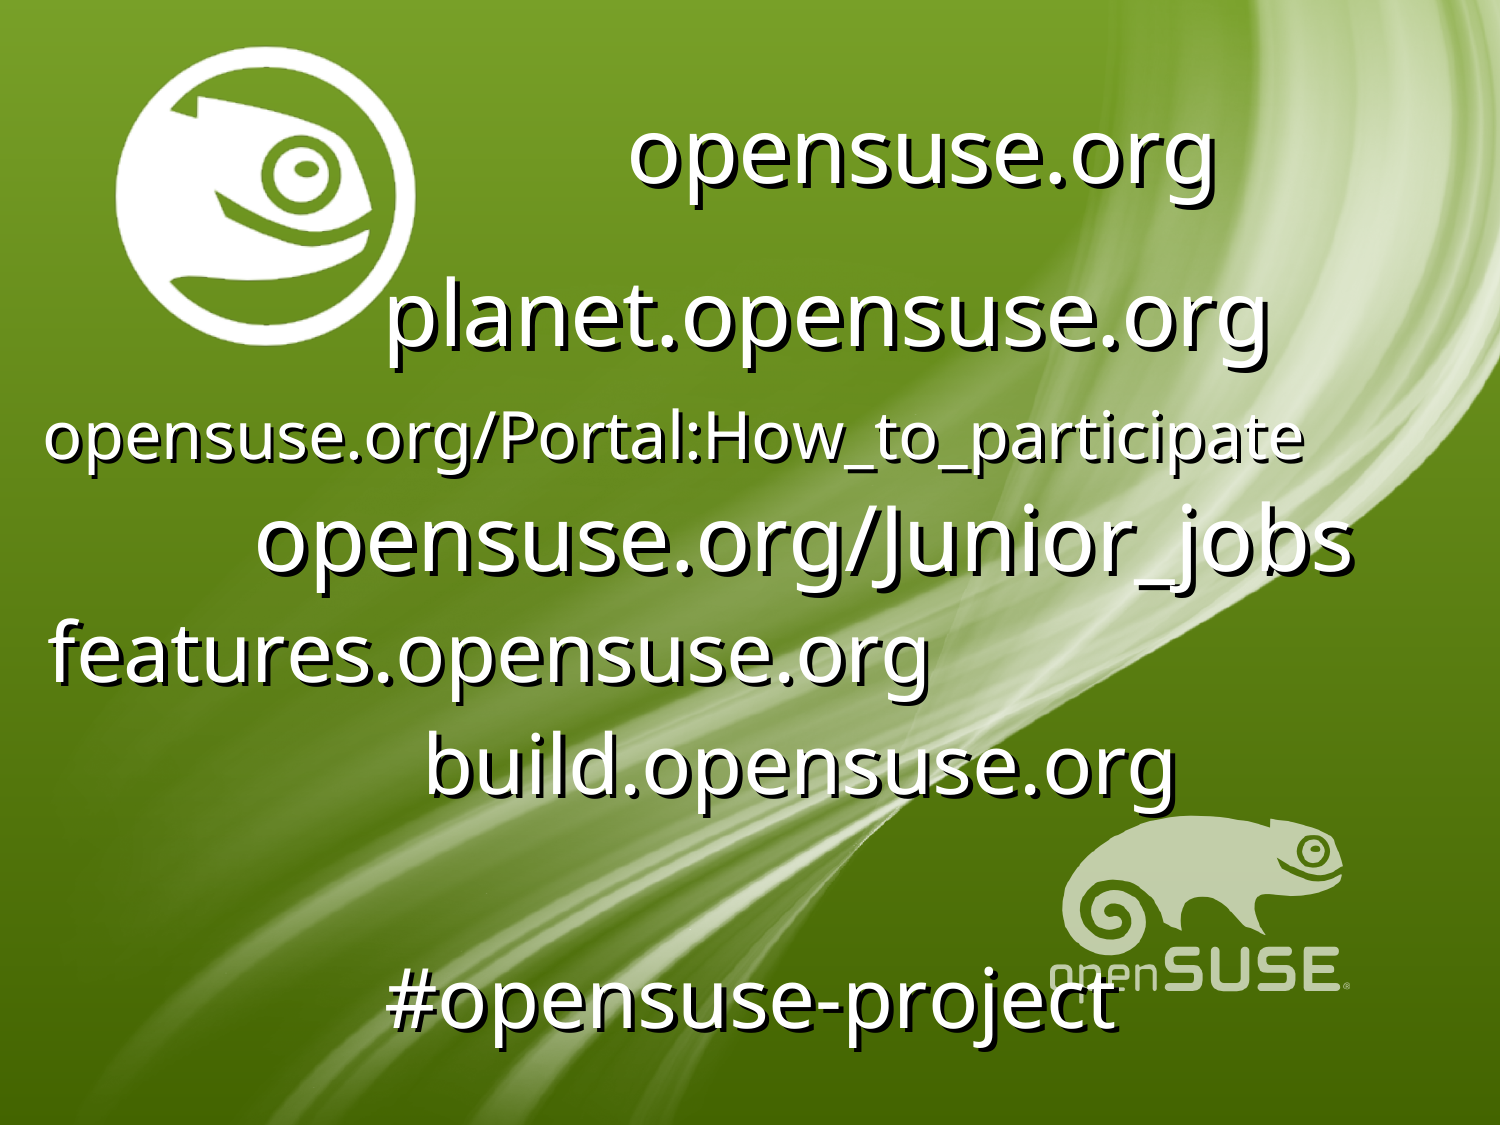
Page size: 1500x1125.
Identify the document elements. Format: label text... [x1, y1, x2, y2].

text_box opensuse.org/Portal:How_to_participate [42, 384, 1500, 499]
text_box features.opensuse.org [47, 587, 1023, 727]
text_box #opensuse-project [384, 933, 1168, 1073]
text_box build.opensuse.org [422, 699, 1207, 839]
picture [0, 0, 1500, 1125]
text_box planet.opensuse.org [382, 242, 1500, 394]
text_box opensuse.org [626, 79, 1257, 231]
text_box opensuse.org/Junior_jobs [253, 499, 1363, 620]
